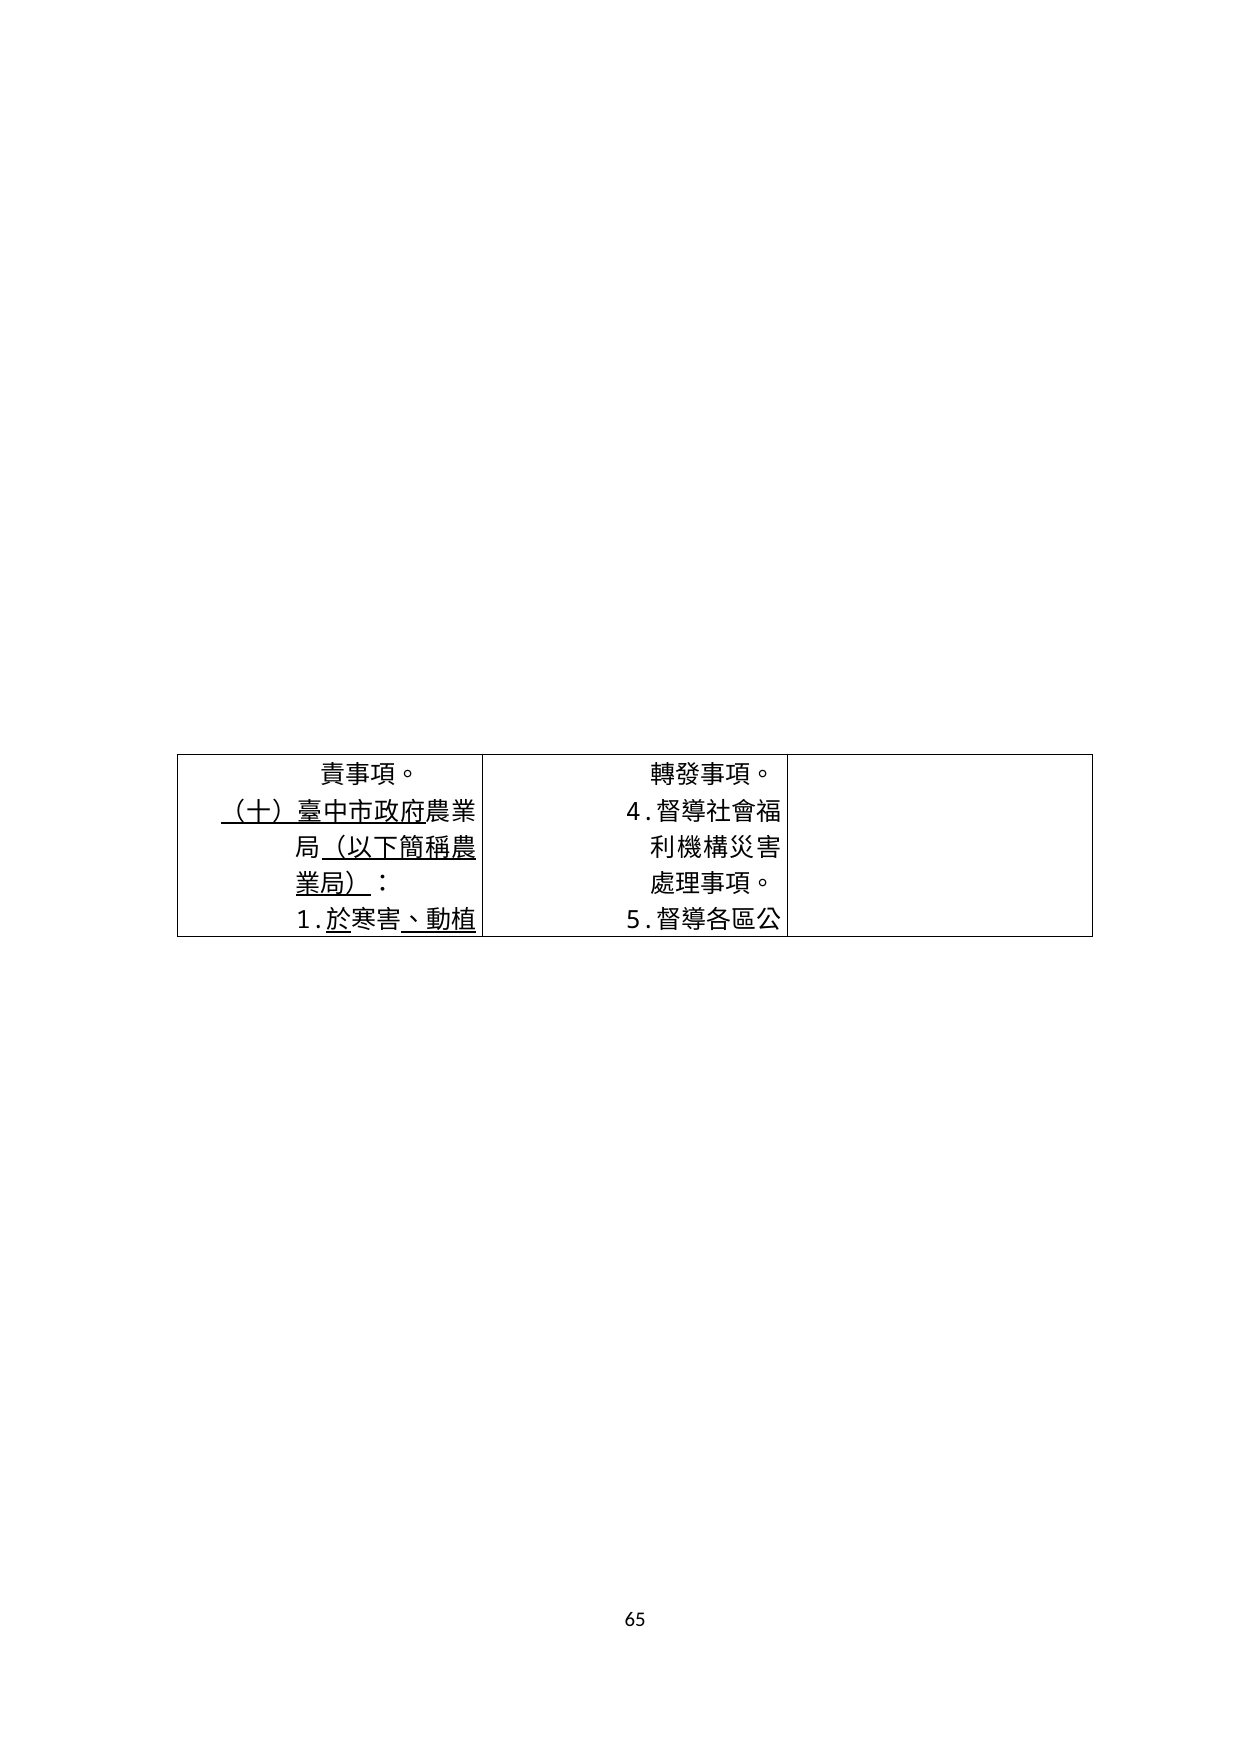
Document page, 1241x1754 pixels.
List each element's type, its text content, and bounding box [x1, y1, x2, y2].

table_cell [788, 755, 1092, 936]
table_cell 責事項。 （十）臺中市政府農業局（以下簡稱農業局）： 1.於寒害、動植 [178, 755, 482, 936]
table_cell 轉發事項。 4.督導社會福利機構災害處理事項。 5.督導各區公 [483, 755, 787, 936]
